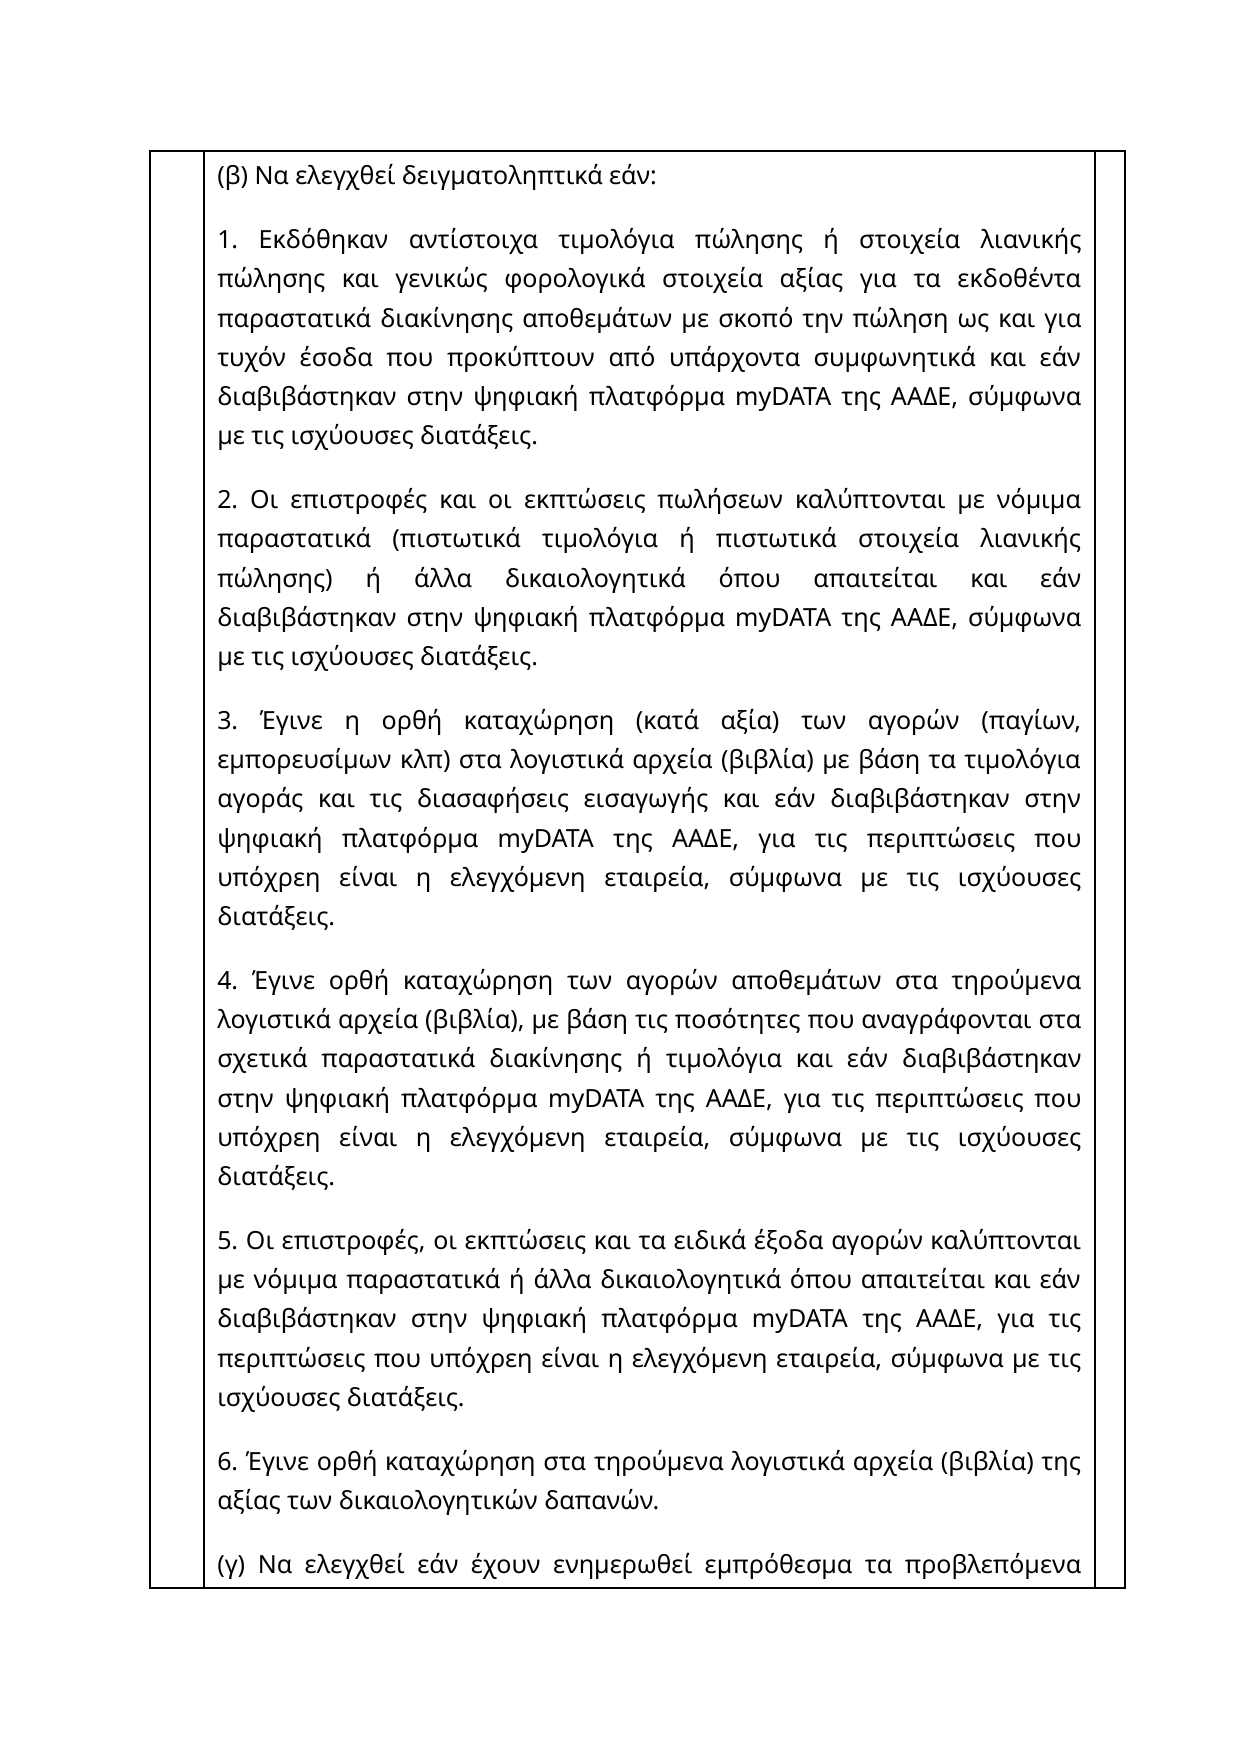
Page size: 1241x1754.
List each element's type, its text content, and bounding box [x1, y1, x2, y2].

table_header [1096, 152, 1124, 1587]
table_header (β) Να ελεγχθεί δειγματοληπτικά εάν: 1. Εκδόθηκαν αντίστοιχα τιμολόγια πώλησης ή στοιχεία λιανικής πώλησης και γενικώς φορολογικά στοιχεία αξίας για τα εκδοθέντα παραστατικά διακίνησης αποθεμάτων με σκοπό την πώληση ως και για τυχόν έσοδα που προκύπτουν από υπάρχοντα συμφωνητικά και εάν διαβιβάστηκαν στην ψηφιακή πλατφόρμα myDATA της ΑΑΔΕ, σύμφωνα με τις ισχύουσες διατάξεις. 2. Οι επιστροφές και οι εκπτώσεις πωλήσεων καλύπτονται με νόμιμα παραστατικά (πιστωτικά τιμολόγια ή πιστωτικά στοιχεία λιανικής πώλησης) ή άλλα δικαιολογητικά όπου απαιτείται και εάν διαβιβάστηκαν στην ψηφιακή πλατφόρμα myDATA της ΑΑΔΕ, σύμφωνα με τις ισχύουσες διατάξεις. 3. Έγινε η ορθή καταχώρηση (κατά αξία) των αγορών (παγίων, εμπορευσίμων κλπ) στα λογιστικά αρχεία (βιβλία) με βάση τα τιμολόγια αγοράς και τις διασαφήσεις εισαγωγής και εάν διαβιβάστηκαν στην ψηφιακή πλατφόρμα myDATA της ΑΑΔΕ, για τις περιπτώσεις που υπόχρεη είναι η ελεγχόμενη εταιρεία, σύμφωνα με τις ισχύουσες διατάξεις. 4. Έγινε ορθή καταχώρηση των αγορών αποθεμάτων στα τηρούμενα λογιστικά αρχεία (βιβλία), με βάση τις ποσότητες που αναγράφονται στα σχετικά παραστατικά διακίνησης ή τιμολόγια και εάν διαβιβάστηκαν στην ψηφιακή πλατφόρμα myDATA της ΑΑΔΕ, για τις περιπτώσεις που υπόχρεη είναι η ελεγχόμενη εταιρεία, σύμφωνα με τις ισχύουσες διατάξεις. 5. Οι επιστροφές, οι εκπτώσεις και τα ειδικά έξοδα αγορών καλύπτονται με νόμιμα παραστατικά ή άλλα δικαιολογητικά όπου απαιτείται και εάν διαβιβάστηκαν στην ψηφιακή πλατφόρμα myDATA της ΑΑΔΕ, για τις περιπτώσεις που υπόχρεη είναι η ελεγχόμενη εταιρεία, σύμφωνα με τις ισχύουσες διατάξεις. 6. Έγινε ορθή καταχώρηση στα τηρούμενα λογιστικά αρχεία (βιβλία) της αξίας των δικαιολογητικών δαπανών. (γ) Να ελεγχθεί εάν έχουν ενημερωθεί εμπρόθεσμα τα προβλεπόμενα [205, 152, 1094, 1587]
table_header [151, 152, 203, 1587]
